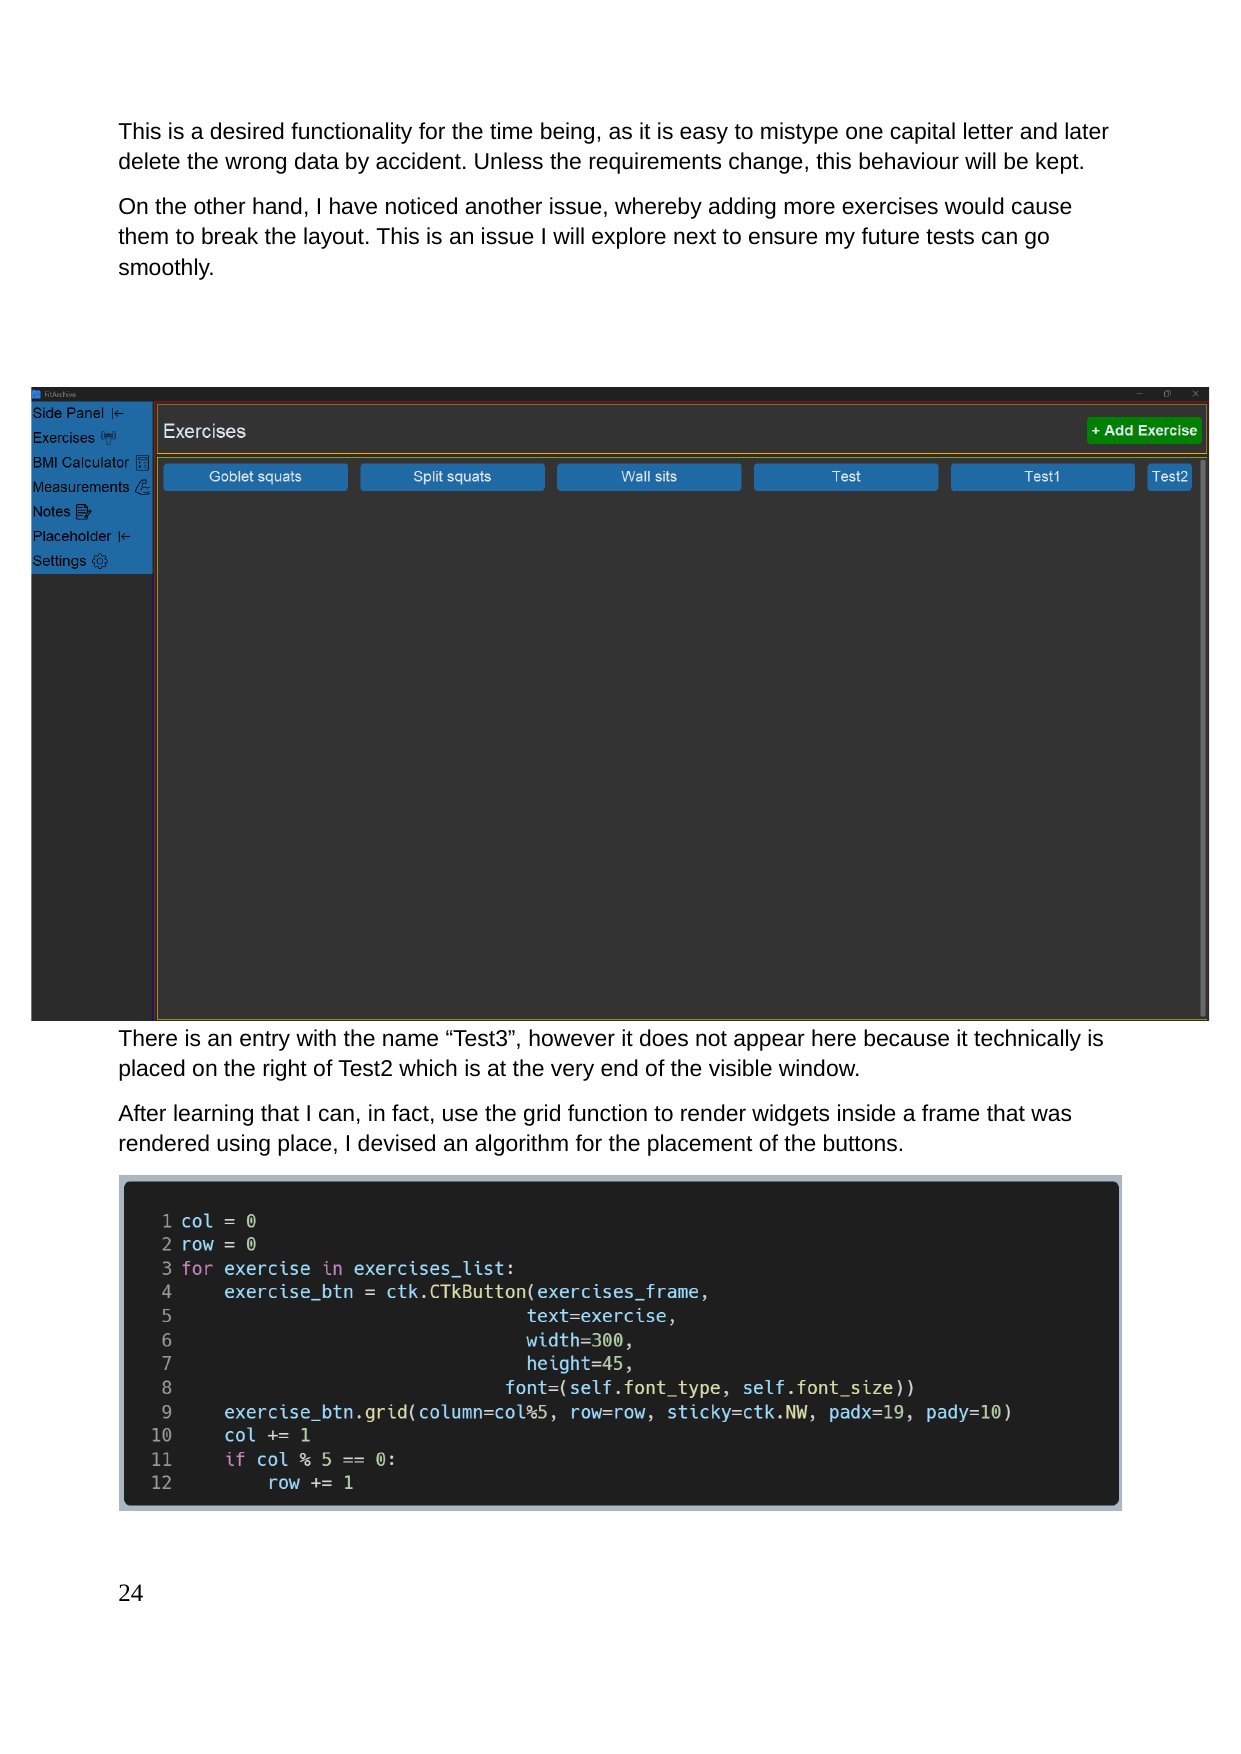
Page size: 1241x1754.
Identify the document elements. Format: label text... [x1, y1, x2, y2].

text After learning that I can, in fact, use the grid function to render widgets inside a frame that was rendered using place, I devised an algorithm for the placement of the buttons. [118, 1100, 1122, 1156]
picture [118, 1174, 1123, 1511]
text There is an entry with the name “Test3”, however it does not appear here because it technically is placed on the right of Test2 which is at the very end of the visible window. [118, 1021, 1122, 1081]
text This is a desired functionality for the time being, as it is easy to mistype one capital letter and later delete the wrong data by accident. Unless the requirements change, this behaviour will be kept. [118, 118, 1122, 175]
text On the other hand, I have noticed another issue, whereby adding more exercises would cause them to break the layout. This is an issue I will explore next to ensure my future tests can go smoothly. [118, 193, 1122, 280]
picture [31, 387, 1210, 1021]
